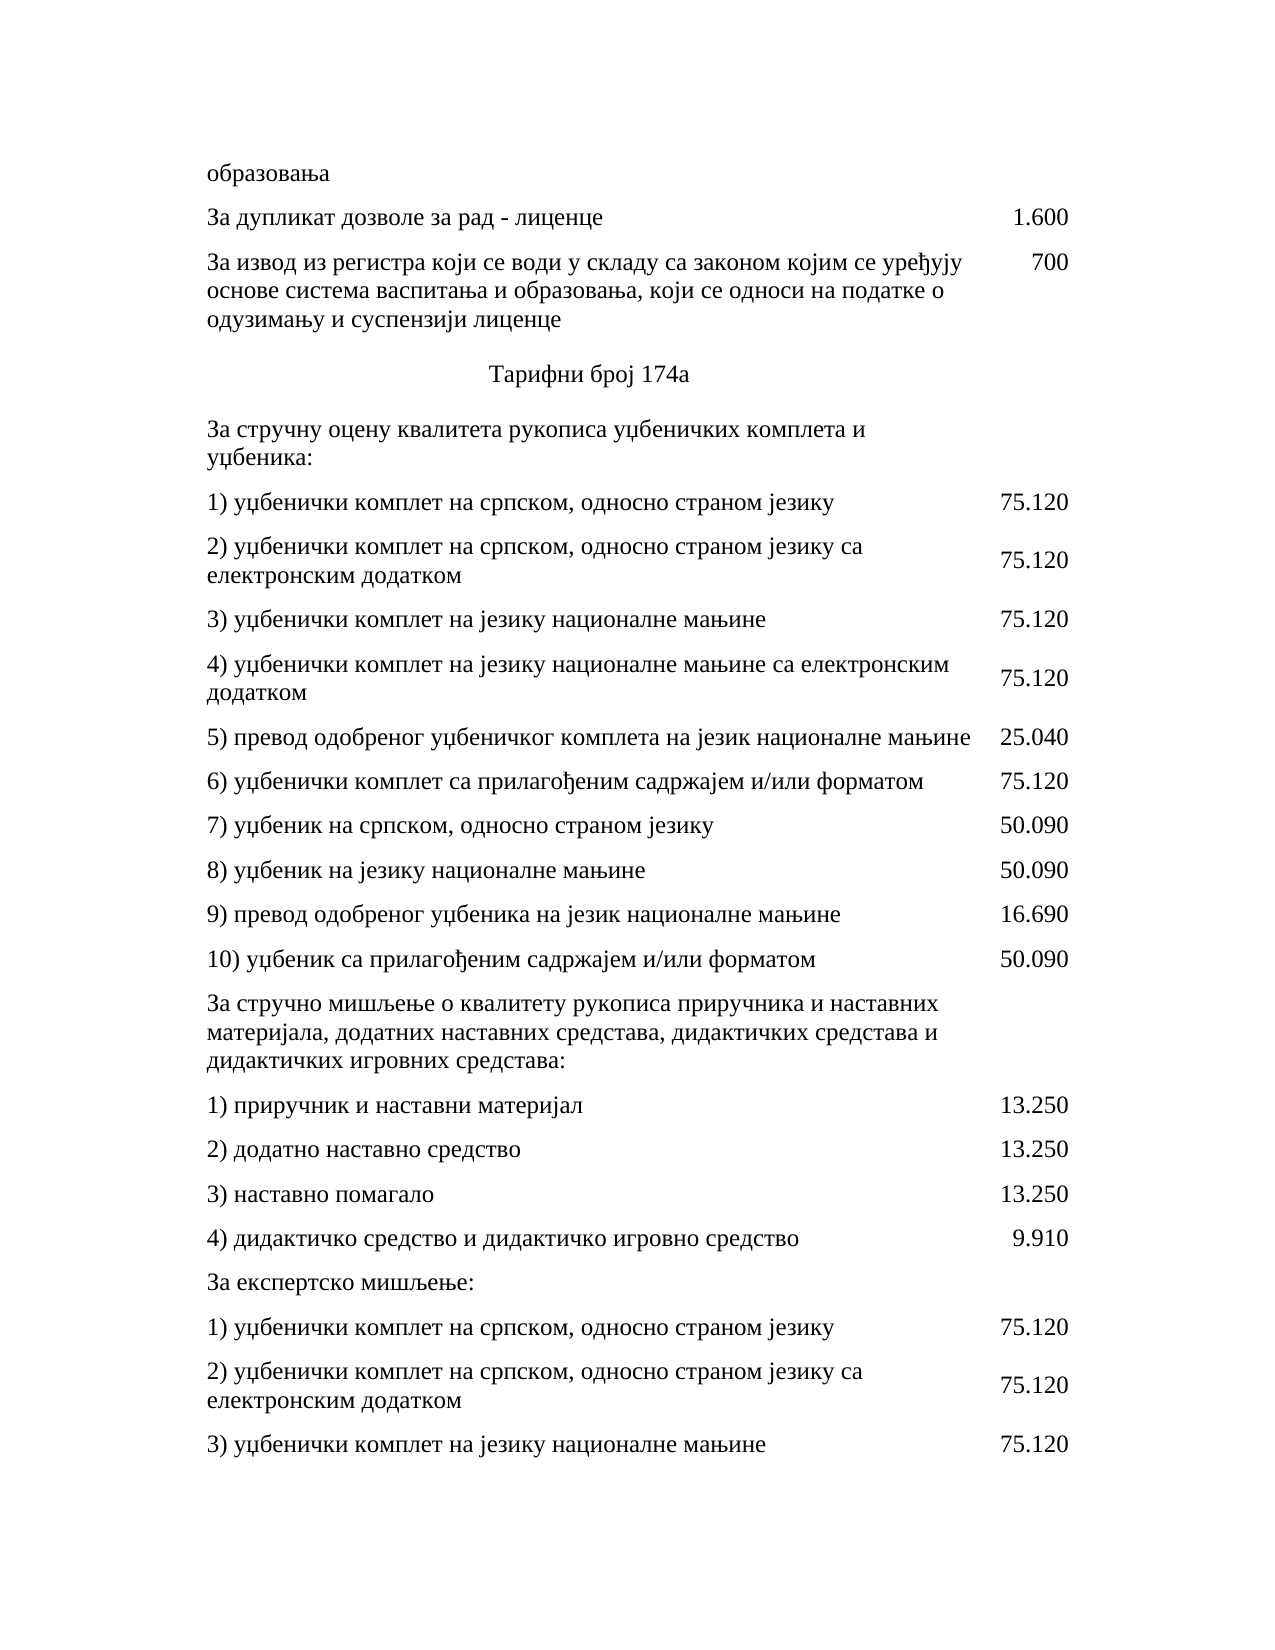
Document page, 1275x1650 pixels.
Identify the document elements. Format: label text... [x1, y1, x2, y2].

table_cell [979, 150, 1076, 194]
table_cell За експертско мишљење: [199, 1260, 979, 1304]
table_cell 75.120 [979, 1304, 1076, 1348]
table_cell 2) уџбенички комплет на српском, односно страном језику са електронским додатком [199, 523, 979, 596]
table_cell 50.090 [979, 936, 1076, 980]
table_cell 50.090 [979, 803, 1076, 847]
table_cell Тарифни број 174а [199, 341, 979, 406]
table_cell 9) превод одобреног уџбеника на језик националне мањине [199, 891, 979, 936]
table_cell 3) уџбенички комплет на језику националне мањине [199, 1421, 979, 1466]
table_cell 1.600 [979, 194, 1076, 239]
table_cell 5) превод одобреног уџбеничког комплета на језик националне мањине [199, 714, 979, 758]
table_cell [979, 406, 1076, 479]
table_cell 3) уџбенички комплет на језику националне мањине [199, 596, 979, 641]
table_cell 1) уџбенички комплет на српском, односно страном језику [199, 479, 979, 523]
table_cell 75.120 [979, 758, 1076, 803]
table_cell 700 [979, 239, 1076, 341]
table_cell 8) уџбеник на језику националне мањине [199, 847, 979, 891]
table_cell 13.250 [979, 1171, 1076, 1215]
table_cell 6) уџбенички комплет са прилагођеним садржајем и/или форматом [199, 758, 979, 803]
table_cell 75.120 [979, 479, 1076, 523]
table_cell образовања [199, 150, 979, 194]
table_cell 50.090 [979, 847, 1076, 891]
table_cell 13.250 [979, 1126, 1076, 1171]
table_cell 75.120 [979, 523, 1076, 596]
table_cell 75.120 [979, 596, 1076, 641]
table_cell 1) приручник и наставни материјал [199, 1082, 979, 1126]
table_cell 9.910 [979, 1215, 1076, 1259]
table_cell За стручно мишљење о квалитету рукописа приручника и наставних материјала, додатних наставних средстава, дидактичких средстава и дидактичких игровних средстава: [199, 980, 979, 1082]
table_cell 1) уџбенички комплет на српском, односно страном језику [199, 1304, 979, 1348]
table_cell 2) уџбенички комплет на српском, односно страном језику са електронским додатком [199, 1348, 979, 1421]
table_cell За стручну оцену квалитета рукописа уџбеничких комплета и уџбеника: [199, 406, 979, 479]
table_cell [979, 341, 1076, 406]
table_cell 16.690 [979, 891, 1076, 936]
table_cell 2) додатно наставно средство [199, 1126, 979, 1171]
table_cell 75.120 [979, 641, 1076, 714]
table_cell 75.120 [979, 1421, 1076, 1466]
table_cell 25.040 [979, 714, 1076, 758]
table_cell [979, 980, 1076, 1082]
table_cell 4) уџбенички комплет на језику националне мањине са електронским додатком [199, 641, 979, 714]
table_cell За извод из регистра који се води у складу са законом којим се уређују основе система васпитања и образовања, који се односи на податке о одузимању и суспензији лиценце [199, 239, 979, 341]
table_cell 10) уџбеник са прилагођеним садржајем и/или форматом [199, 936, 979, 980]
table_cell 4) дидактичко средство и дидактичко игровно средство [199, 1215, 979, 1259]
table_cell 7) уџбеник на српском, односно страном језику [199, 803, 979, 847]
table_cell [979, 1260, 1076, 1304]
table_cell За дупликат дозволе за рад - лиценце [199, 194, 979, 239]
table_cell 13.250 [979, 1082, 1076, 1126]
table_cell 3) наставно помагало [199, 1171, 979, 1215]
table_cell 75.120 [979, 1348, 1076, 1421]
